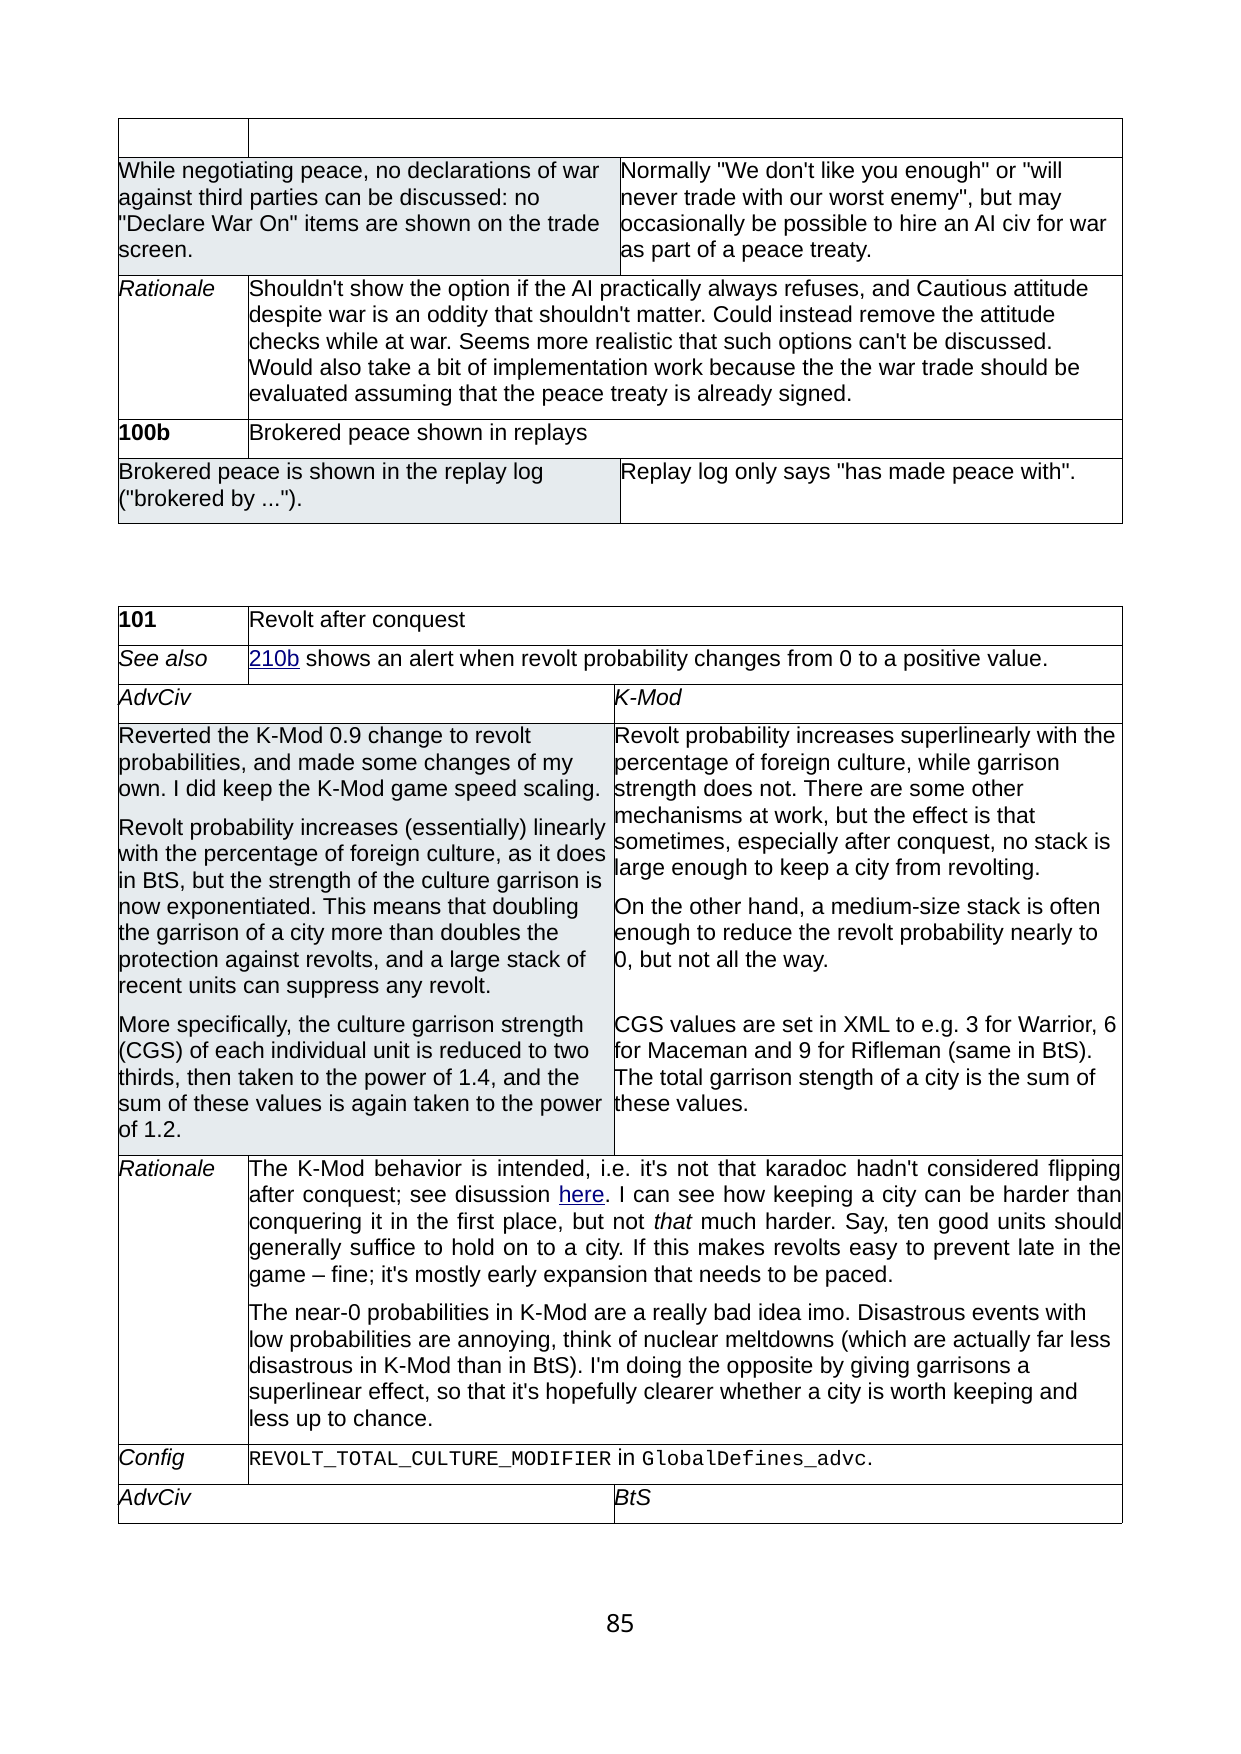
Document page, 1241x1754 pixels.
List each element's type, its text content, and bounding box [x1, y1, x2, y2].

table_cell Config [119, 1445, 248, 1484]
table_cell K-Mod [615, 685, 1122, 722]
table_cell [249, 119, 1122, 157]
table_cell BtS [615, 1485, 1122, 1522]
table_cell The K-Mod behavior is intended, i.e. it's not that karadoc hadn't considered flipping after conquest; see disussion here. I can see how keeping a city can be harder than conquering it in the first place, but not that much harder. Say, ten good units should generally suffice to hold on to a city. If this makes revolts easy to prevent late in the game – fine; it's mostly early expansion that needs to be paced. The near-0 probabilities in K-Mod are a really bad idea imo. Disastrous events with low probabilities are annoying, think of nuclear meltdowns (which are actually far less disastrous in K-Mod than in BtS). I'm doing the opposite by giving garrisons a superlinear effect, so that it's hopefully clearer whether a city is worth keeping and less up to chance. [249, 1156, 1122, 1443]
table_cell [119, 119, 248, 157]
table_cell Brokered peace is shown in the replay log ("brokered by ..."). [119, 459, 620, 523]
table_cell 100b [119, 420, 248, 458]
table_cell Reverted the K-Mod 0.9 change to revolt probabilities, and made some changes of my own. I did keep the K-Mod game speed scaling. Revolt probability increases (essentially) linearly with the percentage of foreign culture, as it does in BtS, but the strength of the culture garrison is now exponentiated. This means that doubling the garrison of a city more than doubles the protection against revolts, and a large stack of recent units can suppress any revolt. More specifically, the culture garrison strength (CGS) of each individual unit is reduced to two thirds, then taken to the power of 1.4, and the sum of these values is again taken to the power of 1.2. [119, 724, 614, 1155]
table_cell AdvCiv [119, 685, 614, 722]
table_cell Brokered peace shown in replays [249, 420, 1122, 458]
table_cell Normally "We don't like you enough" or "will never trade with our worst enemy", but may occasionally be possible to hire an AI civ for war as part of a peace treaty. [621, 158, 1122, 275]
table_cell While negotiating peace, no declarations of war against third parties can be discussed: no "Declare War On" items are shown on the trade screen. [119, 158, 620, 275]
table_header 101 [119, 607, 248, 645]
table_cell AdvCiv [119, 1485, 614, 1522]
table_cell Rationale [119, 1156, 248, 1443]
table_cell 210b shows an alert when revolt probability changes from 0 to a positive value. [249, 646, 1122, 683]
table_cell Rationale [119, 276, 248, 419]
table_cell Revolt probability increases superlinearly with the percentage of foreign culture, while garrison strength does not. There are some other mechanisms at work, but the effect is that sometimes, especially after conquest, no stack is large enough to keep a city from revolting. On the other hand, a medium-size stack is often enough to reduce the revolt probability nearly to 0, but not all the way. CGS values are set in XML to e.g. 3 for Warrior, 6 for Maceman and 9 for Rifleman (same in BtS). The total garrison stength of a city is the sum of these values. [615, 724, 1122, 1155]
table_cell See also [119, 646, 248, 683]
table_cell REVOLT_TOTAL_CULTURE_MODIFIER in GlobalDefines_advc. [249, 1445, 1122, 1484]
table_header Revolt after conquest [249, 607, 1122, 645]
table_cell Replay log only says "has made peace with". [621, 459, 1122, 523]
table_cell Shouldn't show the option if the AI practically always refuses, and Cautious attitude despite war is an oddity that shouldn't matter. Could instead remove the attitude checks while at war. Seems more realistic that such options can't be discussed. Would also take a bit of implementation work because the the war trade should be evaluated assuming that the peace treaty is already signed. [249, 276, 1122, 419]
